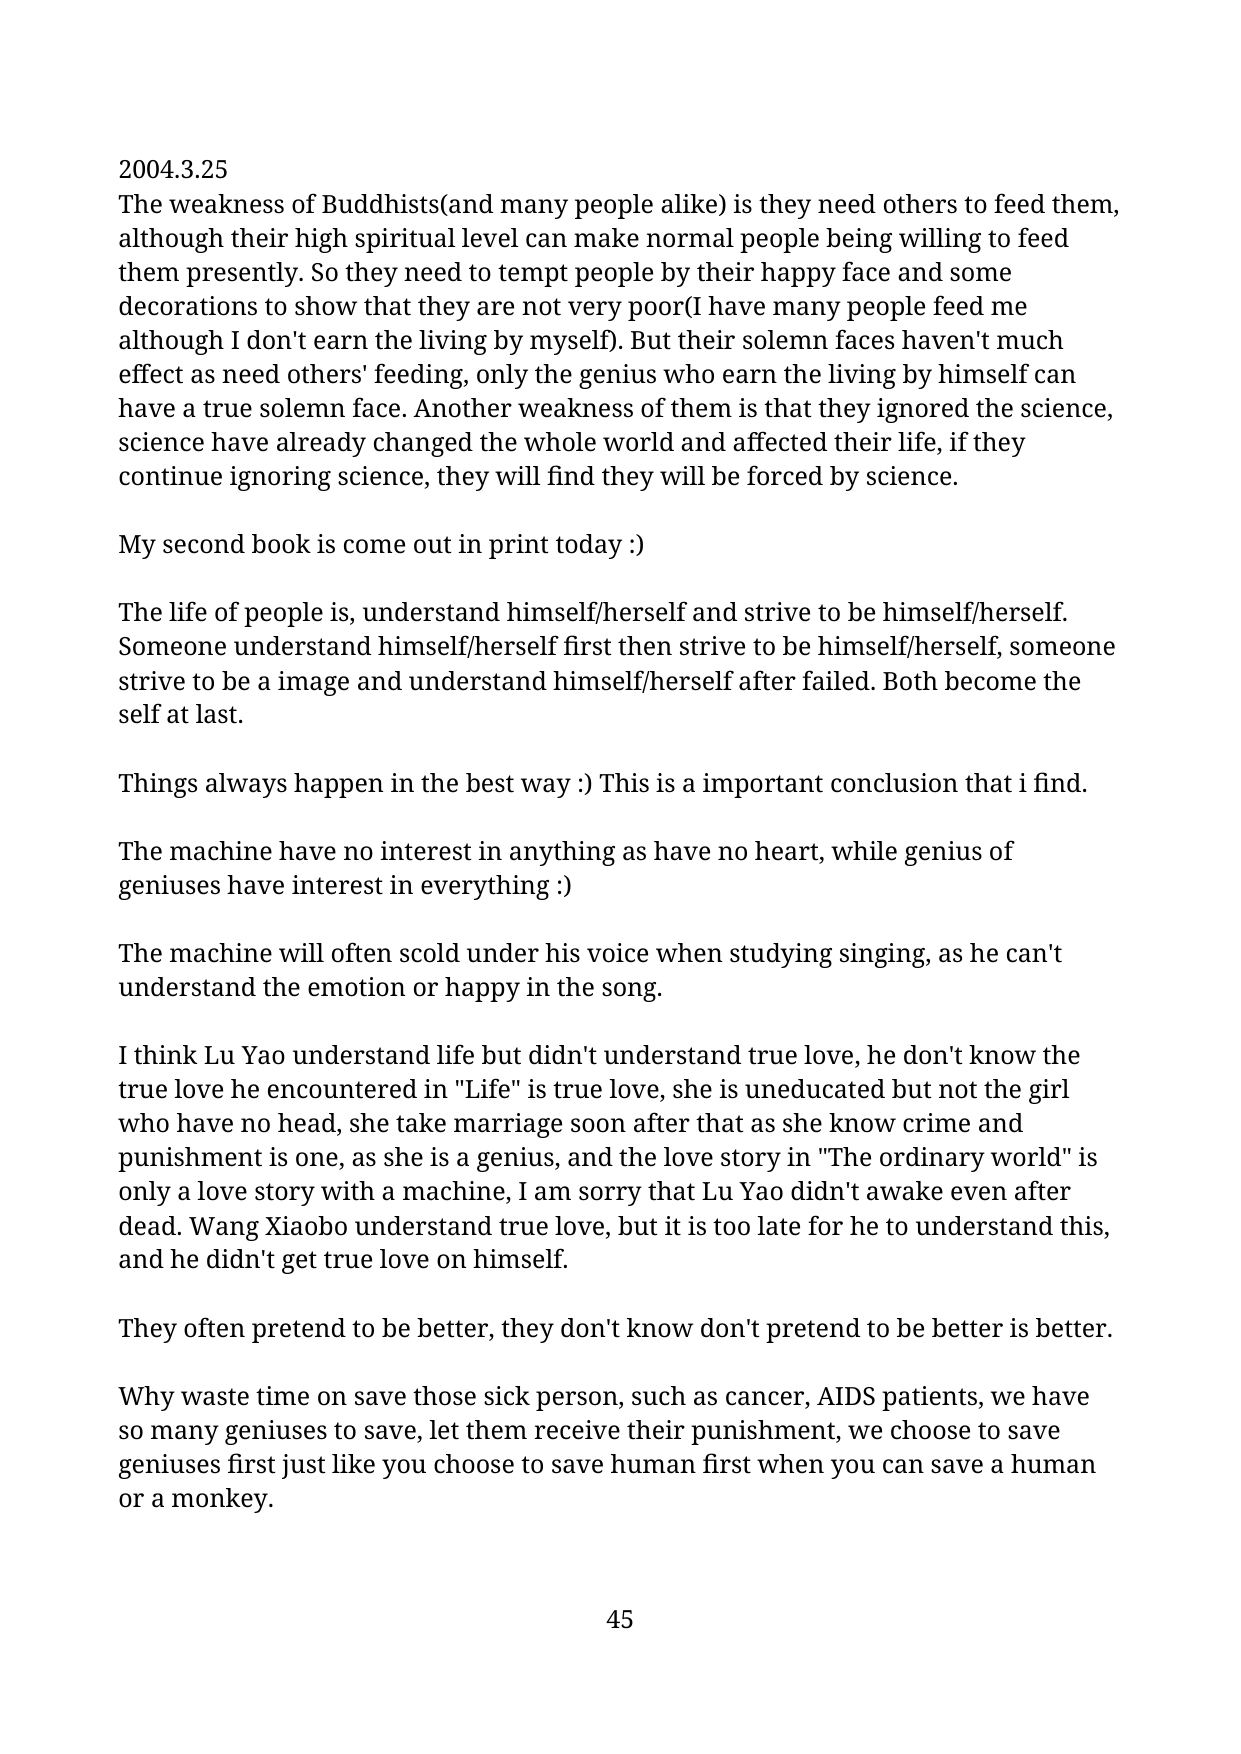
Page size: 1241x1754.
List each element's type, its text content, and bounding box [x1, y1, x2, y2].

text My second book is come out in print today :) [118, 527, 1122, 561]
text The weakness of Buddhists(and many people alike) is they need others to feed them, although their high spiritual level can make normal people being willing to feed them presently. So they need to tempt people by their happy face and some decorations to show that they are not very poor(I have many people feed me although I don't earn the living by myself). But their solemn faces haven't much effect as need others' feeding, only the genius who earn the living by himself can have a true solemn face. Another weakness of them is that they ignored the science, science have already changed the whole world and affected their life, if they continue ignoring science, they will find they will be forced by science. [118, 186, 1122, 493]
text The machine will often scold under his voice when studying singing, as he can't understand the emotion or happy in the song. [118, 936, 1122, 1004]
text 2004.3.25 [118, 152, 1122, 186]
text Things always happen in the best way :) This is a important conclusion that i find. [118, 765, 1122, 799]
text Why waste time on save those sick person, such as cancer, AIDS patients, we have so many geniuses to save, let them receive their punishment, we choose to save geniuses first just like you choose to save human first when you can save a human or a monkey. [118, 1378, 1122, 1515]
text The life of people is, understand himself/herself and strive to be himself/herself. Someone understand himself/herself first then strive to be himself/herself, someone strive to be a image and understand himself/herself after failed. Both become the self at last. [118, 595, 1122, 731]
text They often pretend to be better, they don't know don't pretend to be better is better. [118, 1310, 1122, 1344]
text I think Lu Yao understand life but didn't understand true love, he don't know the true love he encountered in "Life" is true love, she is uneducated but not the girl who have no head, she take marriage soon after that as she know crime and punishment is one, as she is a genius, and the love story in "The ordinary world" is only a love story with a machine, I am sorry that Lu Yao didn't awake even after dead. Wang Xiaobo understand true love, but it is too late for he to understand this, and he didn't get true love on himself. [118, 1038, 1122, 1276]
text The machine have no interest in anything as have no heart, while genius of geniuses have interest in everything :) [118, 833, 1122, 902]
